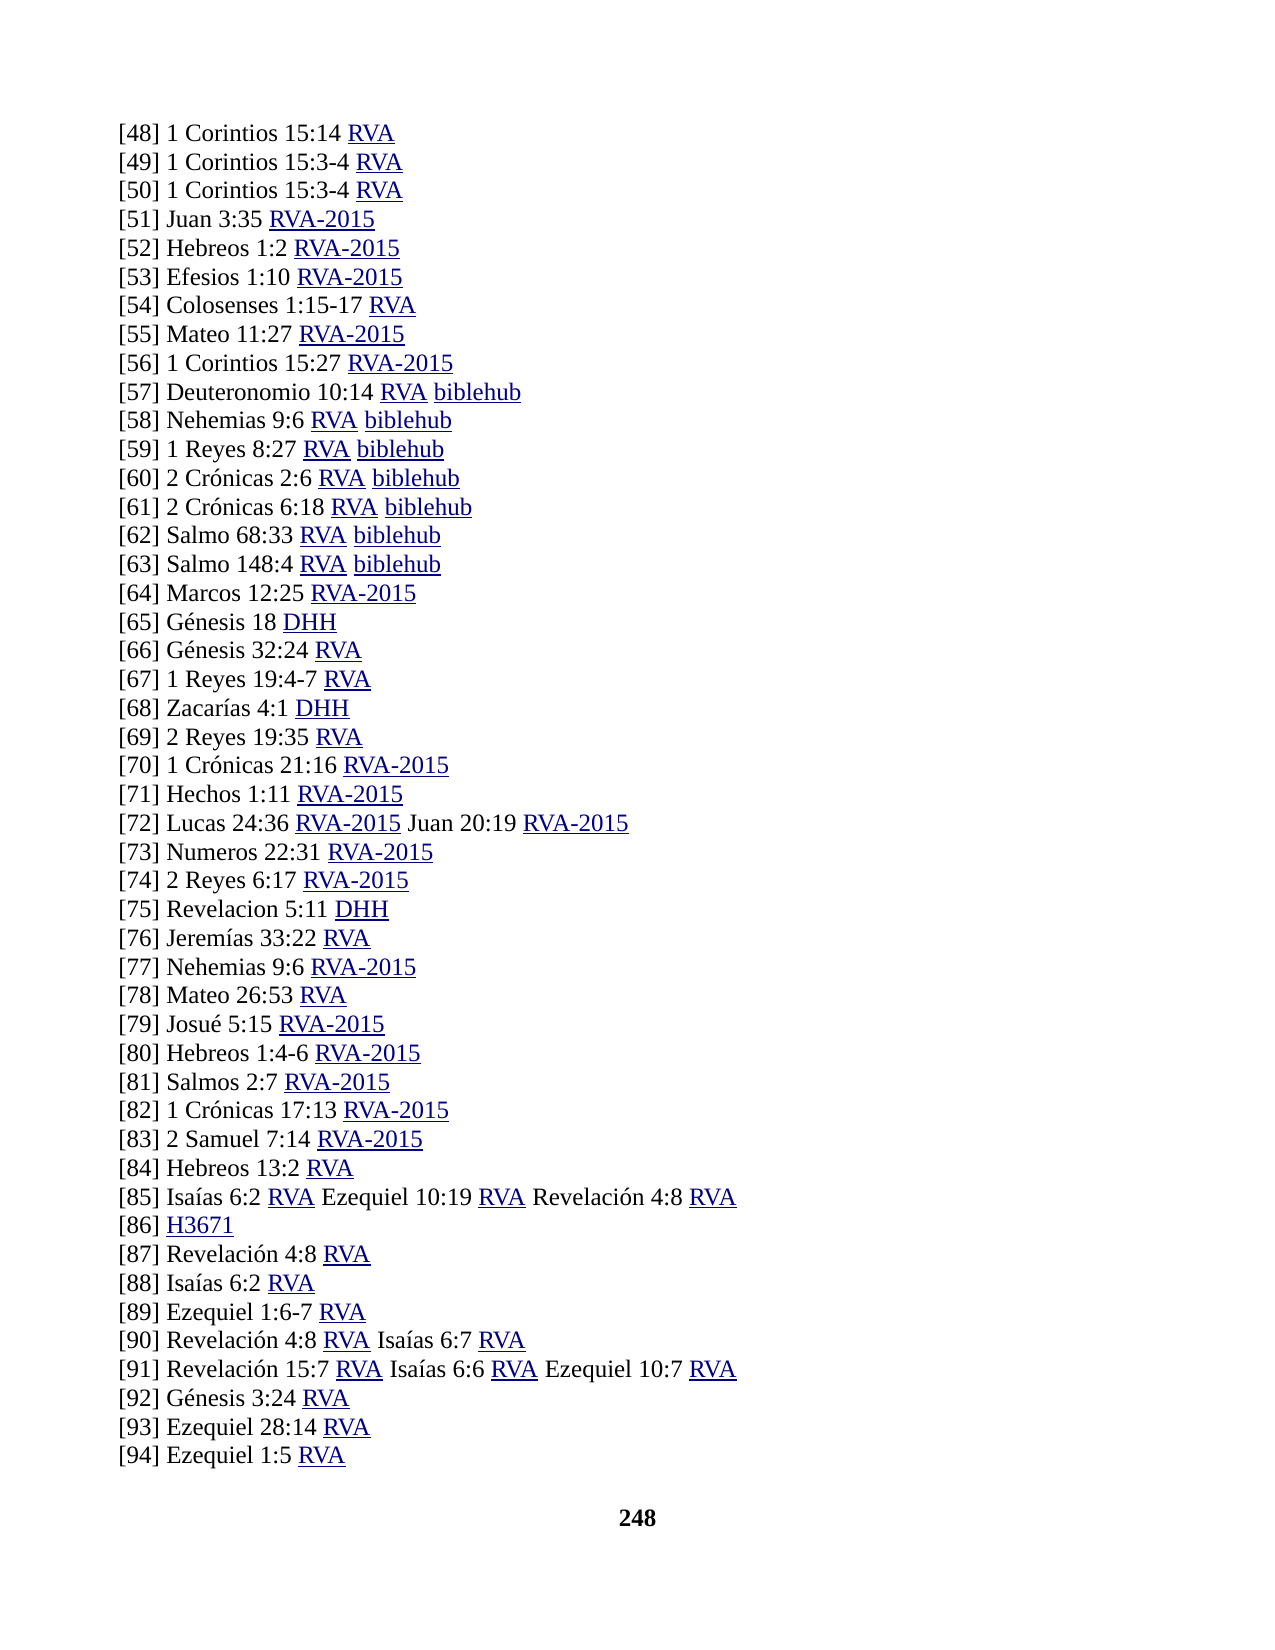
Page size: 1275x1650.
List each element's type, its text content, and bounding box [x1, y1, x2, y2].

text Efesios 1:10 RVA-2015 [118, 262, 1157, 291]
text 1 Crónicas 21:16 RVA-2015 [118, 751, 1157, 779]
text Salmo 68:33 RVA biblehub [118, 521, 1157, 549]
text Revelacion 5:11 DHH [118, 894, 1157, 923]
text Nehemias 9:6 RVA biblehub [118, 406, 1157, 434]
text Mateo 26:53 RVA [118, 981, 1157, 1009]
text Génesis 3:24 RVA [118, 1383, 1157, 1412]
text 2 Crónicas 6:18 RVA biblehub [118, 492, 1157, 521]
text Juan 3:35 RVA-2015 [118, 204, 1157, 233]
text Hebreos 1:4-6 RVA-2015 [118, 1038, 1157, 1067]
text Mateo 11:27 RVA-2015 [118, 319, 1157, 348]
text 1 Reyes 8:27 RVA biblehub [118, 434, 1157, 463]
text Revelación 4:8 RVA Isaías 6:7 RVA [118, 1326, 1157, 1354]
text 1 Corintios 15:14 RVA [118, 118, 1157, 147]
text Revelación 15:7 RVA Isaías 6:6 RVA Ezequiel 10:7 RVA [118, 1354, 1157, 1383]
text Génesis 32:24 RVA [118, 636, 1157, 664]
text Deuteronomio 10:14 RVA biblehub [118, 377, 1157, 406]
text 1 Corintios 15:3-4 RVA [118, 176, 1157, 204]
text Ezequiel 28:14 RVA [118, 1412, 1157, 1441]
text Ezequiel 1:6-7 RVA [118, 1297, 1157, 1326]
text H3671 [118, 1211, 1157, 1239]
text Salmo 148:4 RVA biblehub [118, 549, 1157, 578]
text Zacarías 4:1 DHH [118, 693, 1157, 722]
text Isaías 6:2 RVA Ezequiel 10:19 RVA Revelación 4:8 RVA [118, 1182, 1157, 1211]
text Marcos 12:25 RVA-2015 [118, 578, 1157, 607]
text 2 Reyes 6:17 RVA-2015 [118, 866, 1157, 894]
text Josué 5:15 RVA-2015 [118, 1009, 1157, 1038]
text Numeros 22:31 RVA-2015 [118, 837, 1157, 866]
text 2 Crónicas 2:6 RVA biblehub [118, 463, 1157, 492]
text 1 Reyes 19:4-7 RVA [118, 664, 1157, 693]
text Isaías 6:2 RVA [118, 1268, 1157, 1297]
text Génesis 18 DHH [118, 607, 1157, 636]
text Revelación 4:8 RVA [118, 1239, 1157, 1268]
text 2 Reyes 19:35 RVA [118, 722, 1157, 751]
text Hebreos 13:2 RVA [118, 1153, 1157, 1182]
text Hechos 1:11 RVA-2015 [118, 779, 1157, 808]
text Nehemias 9:6 RVA-2015 [118, 952, 1157, 981]
text 1 Corintios 15:3-4 RVA [118, 147, 1157, 176]
text 1 Corintios 15:27 RVA-2015 [118, 348, 1157, 377]
text Ezequiel 1:5 RVA [118, 1441, 1157, 1469]
text 1 Crónicas 17:13 RVA-2015 [118, 1096, 1157, 1124]
text 2 Samuel 7:14 RVA-2015 [118, 1124, 1157, 1153]
text Hebreos 1:2 RVA-2015 [118, 233, 1157, 262]
text Colosenses 1:15-17 RVA [118, 291, 1157, 319]
text Jeremías 33:22 RVA [118, 923, 1157, 952]
text Salmos 2:7 RVA-2015 [118, 1067, 1157, 1096]
text Lucas 24:36 RVA-2015 Juan 20:19 RVA-2015 [118, 808, 1157, 837]
